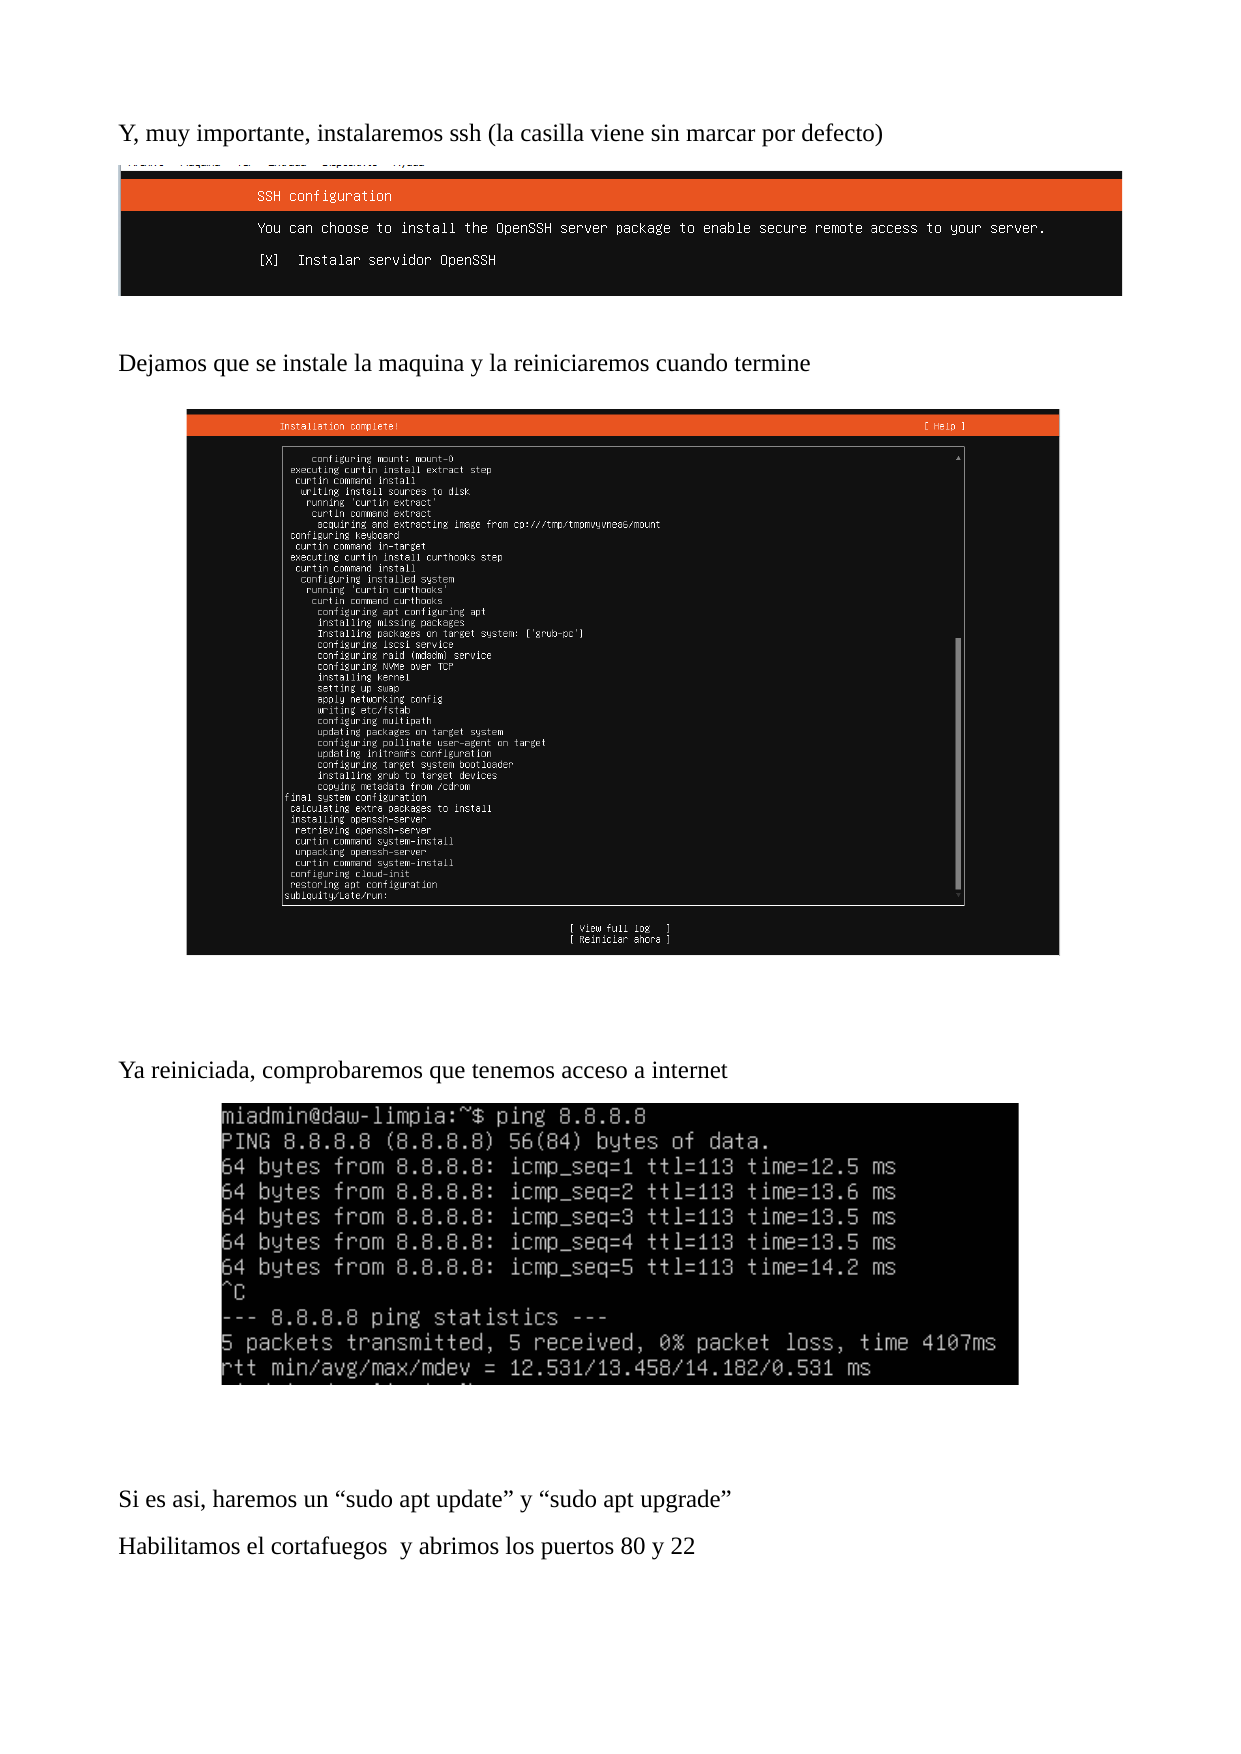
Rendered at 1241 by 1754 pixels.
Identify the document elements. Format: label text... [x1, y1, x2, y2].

text Ya reiniciada, comprobaremos que tenemos acceso a internet [118, 1055, 1122, 1084]
text Si es asi, haremos un “sudo apt update” y “sudo apt upgrade” [118, 1484, 1122, 1512]
text Habilitamos el cortafuegos y abrimos los puertos 80 y 22 [118, 1531, 1122, 1560]
text Y, muy importante, instalaremos ssh (la casilla viene sin marcar por defecto) [118, 118, 1122, 147]
picture [118, 165, 1123, 296]
picture [186, 409, 1061, 956]
picture [221, 1103, 1019, 1385]
text Dejamos que se instale la maquina y la reiniciaremos cuando termine [118, 348, 1122, 377]
